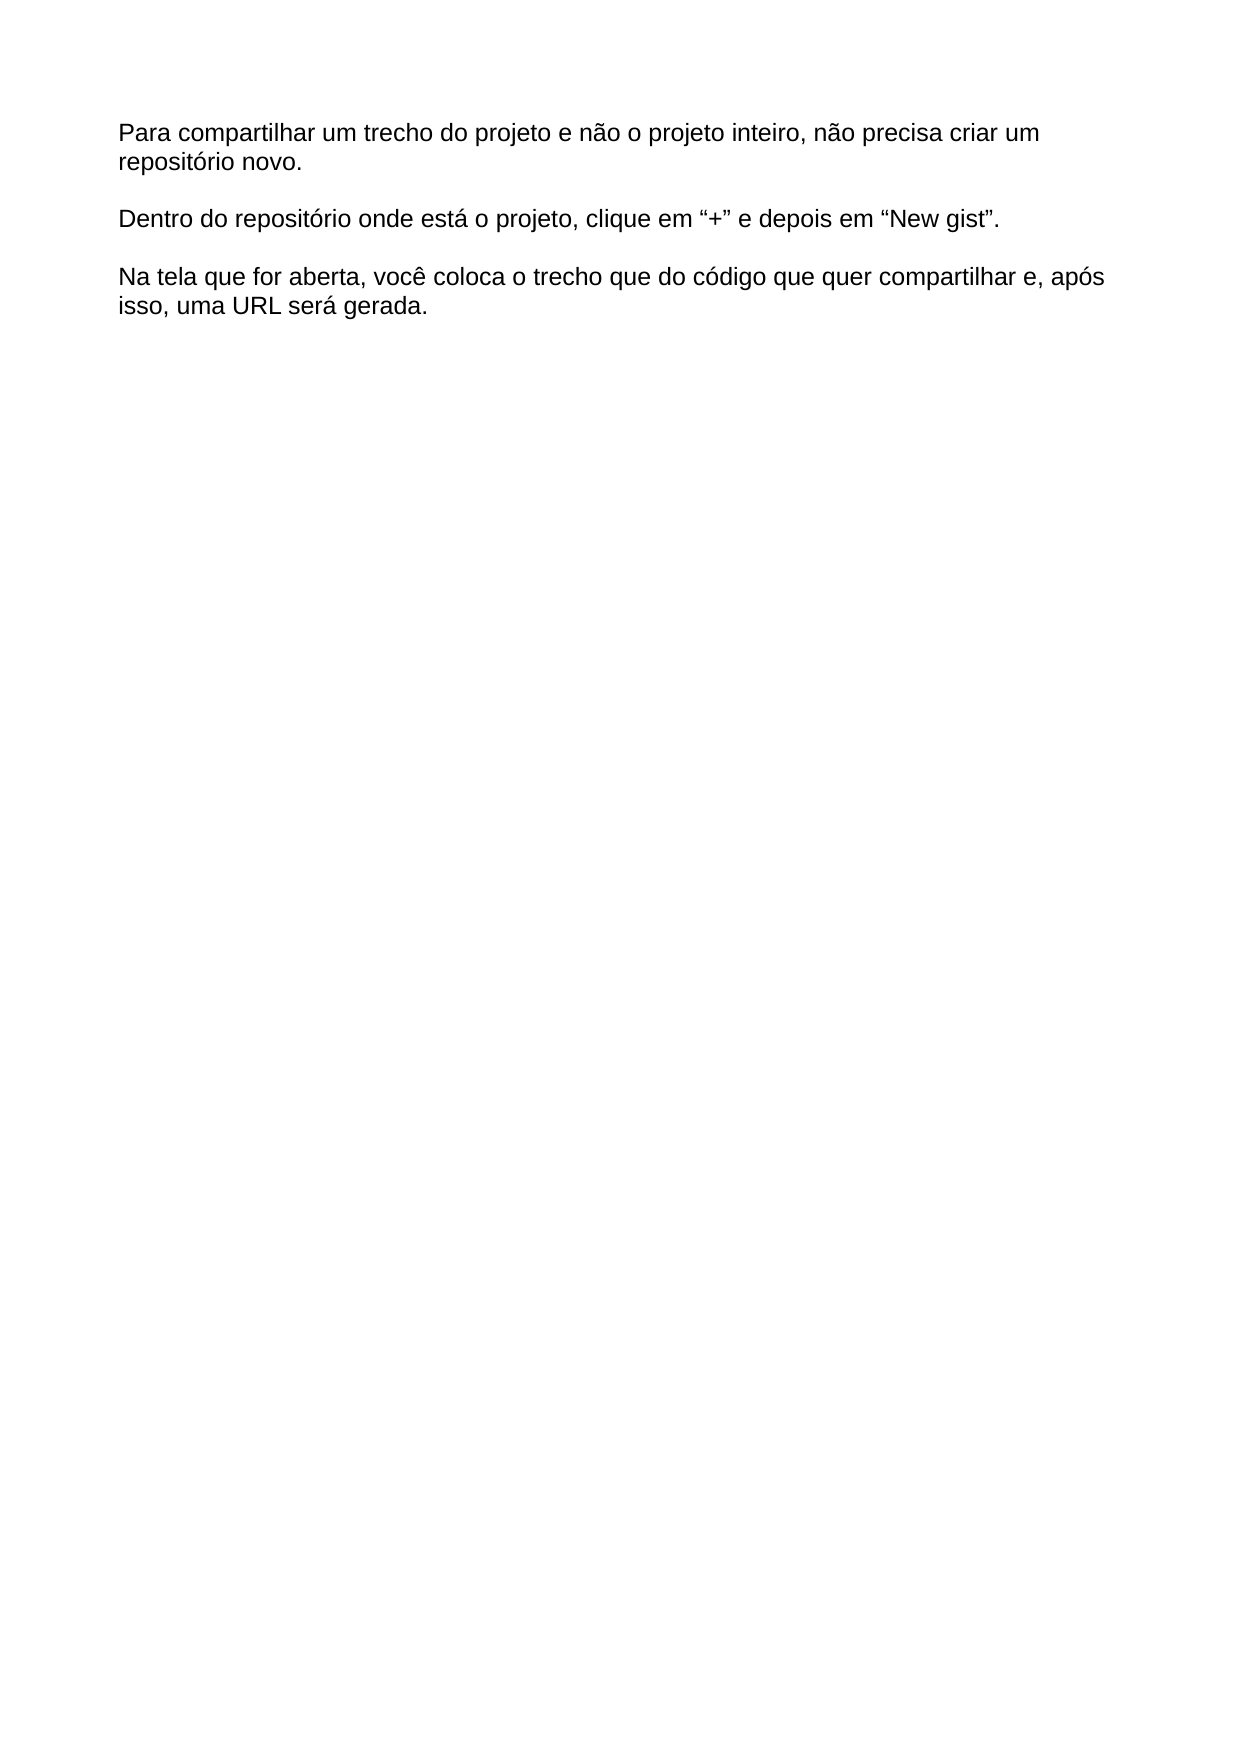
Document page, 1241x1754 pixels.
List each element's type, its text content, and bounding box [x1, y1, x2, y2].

text Na tela que for aberta, você coloca o trecho que do código que quer compartilhar e, após isso, uma URL será gerada. [118, 262, 1122, 319]
text Para compartilhar um trecho do projeto e não o projeto inteiro, não precisa criar um repositório novo. [118, 118, 1122, 176]
text Dentro do repositório onde está o projeto, clique em “+” e depois em “New gist”. [118, 204, 1122, 233]
